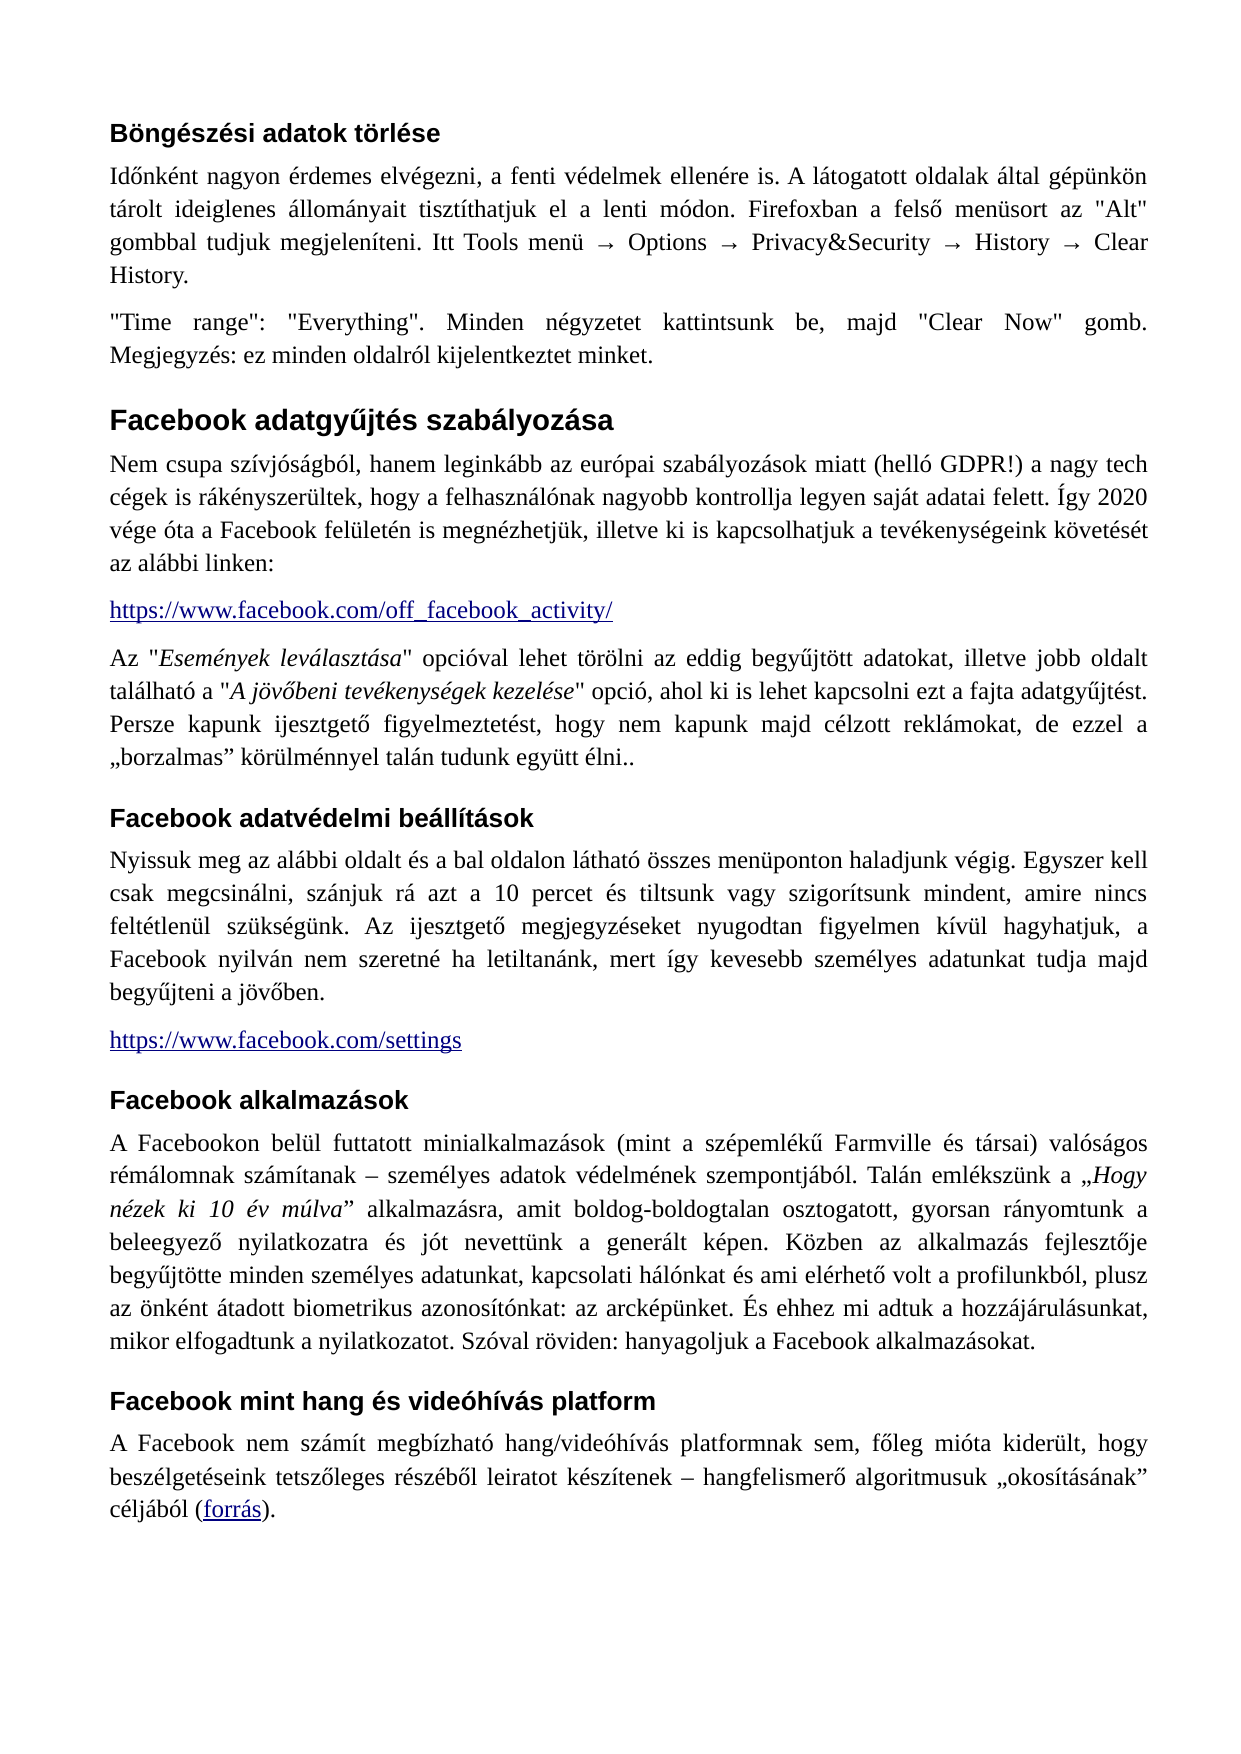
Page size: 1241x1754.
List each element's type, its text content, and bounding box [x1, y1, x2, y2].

text A Facebook nem számít megbízható hang/videóhívás platformnak sem, főleg mióta kiderült, hogy beszélgetéseink tetszőleges részéből leiratot készítenek – hangfelismerő algoritmusuk „okosításának” céljából (forrás). [109, 1428, 1149, 1523]
subtitle Facebook alkalmazások [109, 1085, 1149, 1115]
subtitle Időnként nagyon érdemes elvégezni, a fenti védelmek ellenére is. A látogatott oldalak által gépünkön tárolt ideiglenes állományait tisztíthatjuk el a lenti módon. Firefoxban a felső menüsort az "Alt" gombbal tudjuk megjeleníteni. Itt Tools menü → Options → Privacy&Security → History → Clear History. [109, 161, 1149, 289]
subtitle Facebook adatvédelmi beállítások [109, 802, 1149, 833]
text https://www.facebook.com/settings [109, 1025, 1149, 1053]
text Az "Események leválasztása" opcióval lehet törölni az eddig begyűjtött adatokat, illetve jobb oldalt található a "A jövőbeni tevékenységek kezelése" opció, ahol ki is lehet kapcsolni ezt a fajta adatgyűjtést. Persze kapunk ijesztgető figyelmeztetést, hogy nem kapunk majd célzott reklámokat, de ezzel a „borzalmas” körülménnyel talán tudunk együtt élni.. [109, 643, 1149, 771]
subtitle Böngészési adatok törlése [109, 118, 1149, 148]
subtitle Facebook mint hang és videóhívás platform [109, 1386, 1149, 1416]
subtitle Facebook adatgyűjtés szabályozása [109, 403, 1149, 436]
text A Facebookon belül futtatott minialkalmazások (mint a szépemlékű Farmville és társai) valóságos rémálomnak számítanak – személyes adatok védelmének szempontjából. Talán emlékszünk a „Hogy nézek ki 10 év múlva” alkalmazásra, amit boldog-boldogtalan osztogatott, gyorsan rányomtunk a beleegyező nyilatkozatra és jót nevettünk a generált képen. Közben az alkalmazás fejlesztője begyűjtötte minden személyes adatunkat, kapcsolati hálónkat és ami elérhető volt a profilunkból, plusz az önként átadott biometrikus azonosítónkat: az arcképünket. És ehhez mi adtuk a hozzájárulásunkat, mikor elfogadtunk a nyilatkozatot. Szóval röviden: hanyagoljuk a Facebook alkalmazásokat. [109, 1128, 1149, 1354]
text Nem csupa szívjóságból, hanem leginkább az európai szabályozások miatt (helló GDPR!) a nagy tech cégek is rákényszerültek, hogy a felhasználónak nagyobb kontrollja legyen saját adatai felett. Így 2020 vége óta a Facebook felületén is megnézhetjük, illetve ki is kapcsolhatjuk a tevékenységeink követését az alábbi linken: [109, 449, 1149, 577]
text https://www.facebook.com/off_facebook_activity/ [109, 596, 1149, 624]
subtitle "Time range": "Everything". Minden négyzetet kattintsunk be, majd "Clear Now" gomb. Megjegyzés: ez minden oldalról kijelentkeztet minket. [109, 307, 1149, 369]
text Nyissuk meg az alábbi oldalt és a bal oldalon látható összes menüponton haladjunk végig. Egyszer kell csak megcsinálni, szánjuk rá azt a 10 percet és tiltsunk vagy szigorítsunk mindent, amire nincs feltétlenül szükségünk. Az ijesztgető megjegyzéseket nyugodtan figyelmen kívül hagyhatjuk, a Facebook nyilván nem szeretné ha letiltanánk, mert így kevesebb személyes adatunkat tudja majd begyűjteni a jövőben. [109, 845, 1149, 1006]
